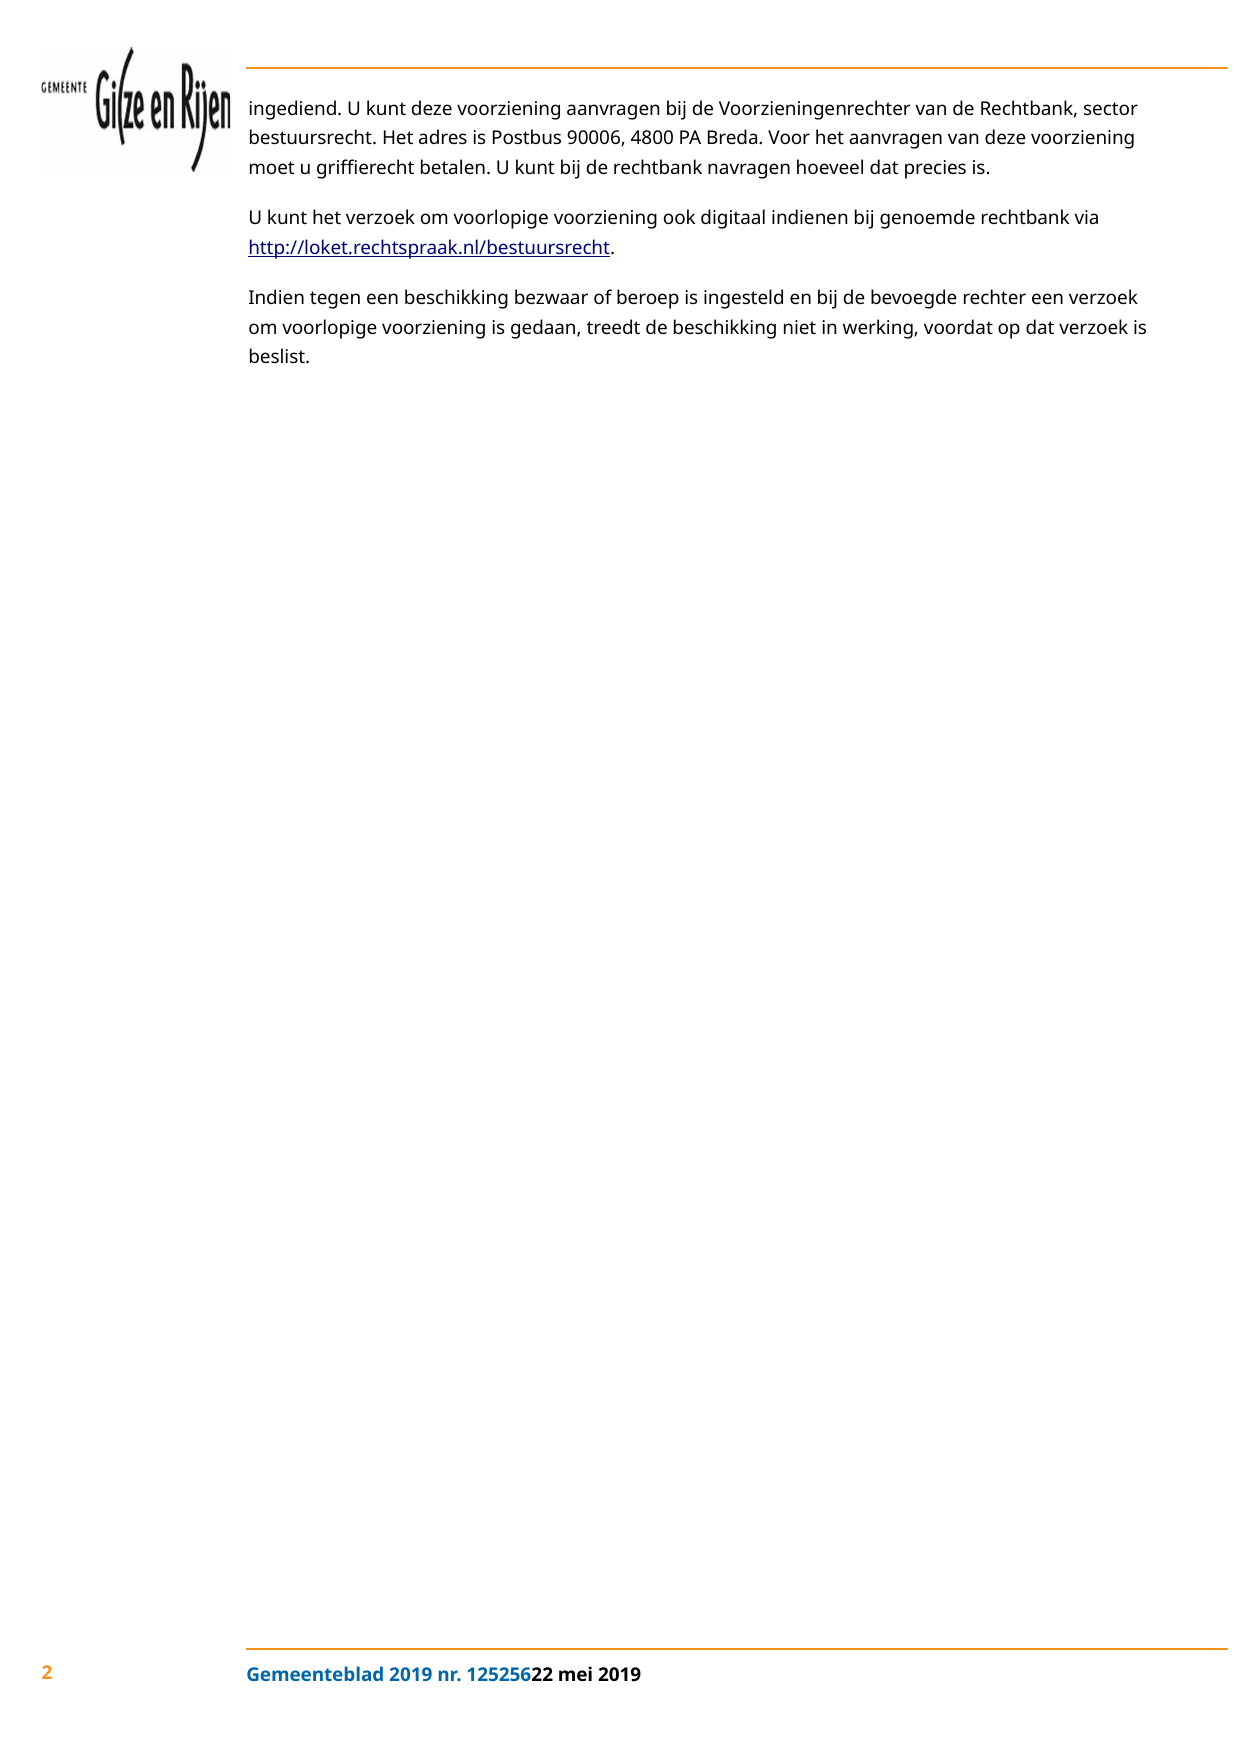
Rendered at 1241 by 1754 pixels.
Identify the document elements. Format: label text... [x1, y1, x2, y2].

text Indien tegen een beschikking bezwaar of beroep is ingesteld en bij de bevoegde rechter een verzoek om voorlopige voorziening is gedaan, treedt de beschikking niet in werking, voordat op dat verzoek is beslist. [248, 284, 1152, 369]
text U kunt het verzoek om voorlopige voorziening ook digitaal indienen bij genoemde rechtbank via http://loket.rechtspraak.nl/bestuursrecht. [248, 204, 1152, 260]
text ingediend. U kunt deze voorziening aanvragen bij de Voorzieningenrechter van de Rechtbank, sector bestuursrecht. Het adres is Postbus 90006, 4800 PA Breda. Voor het aanvragen van deze voorziening moet u griffierecht betalen. U kunt bij de rechtbank navragen hoeveel dat precies is. [248, 95, 1152, 180]
picture [41, 47, 231, 172]
